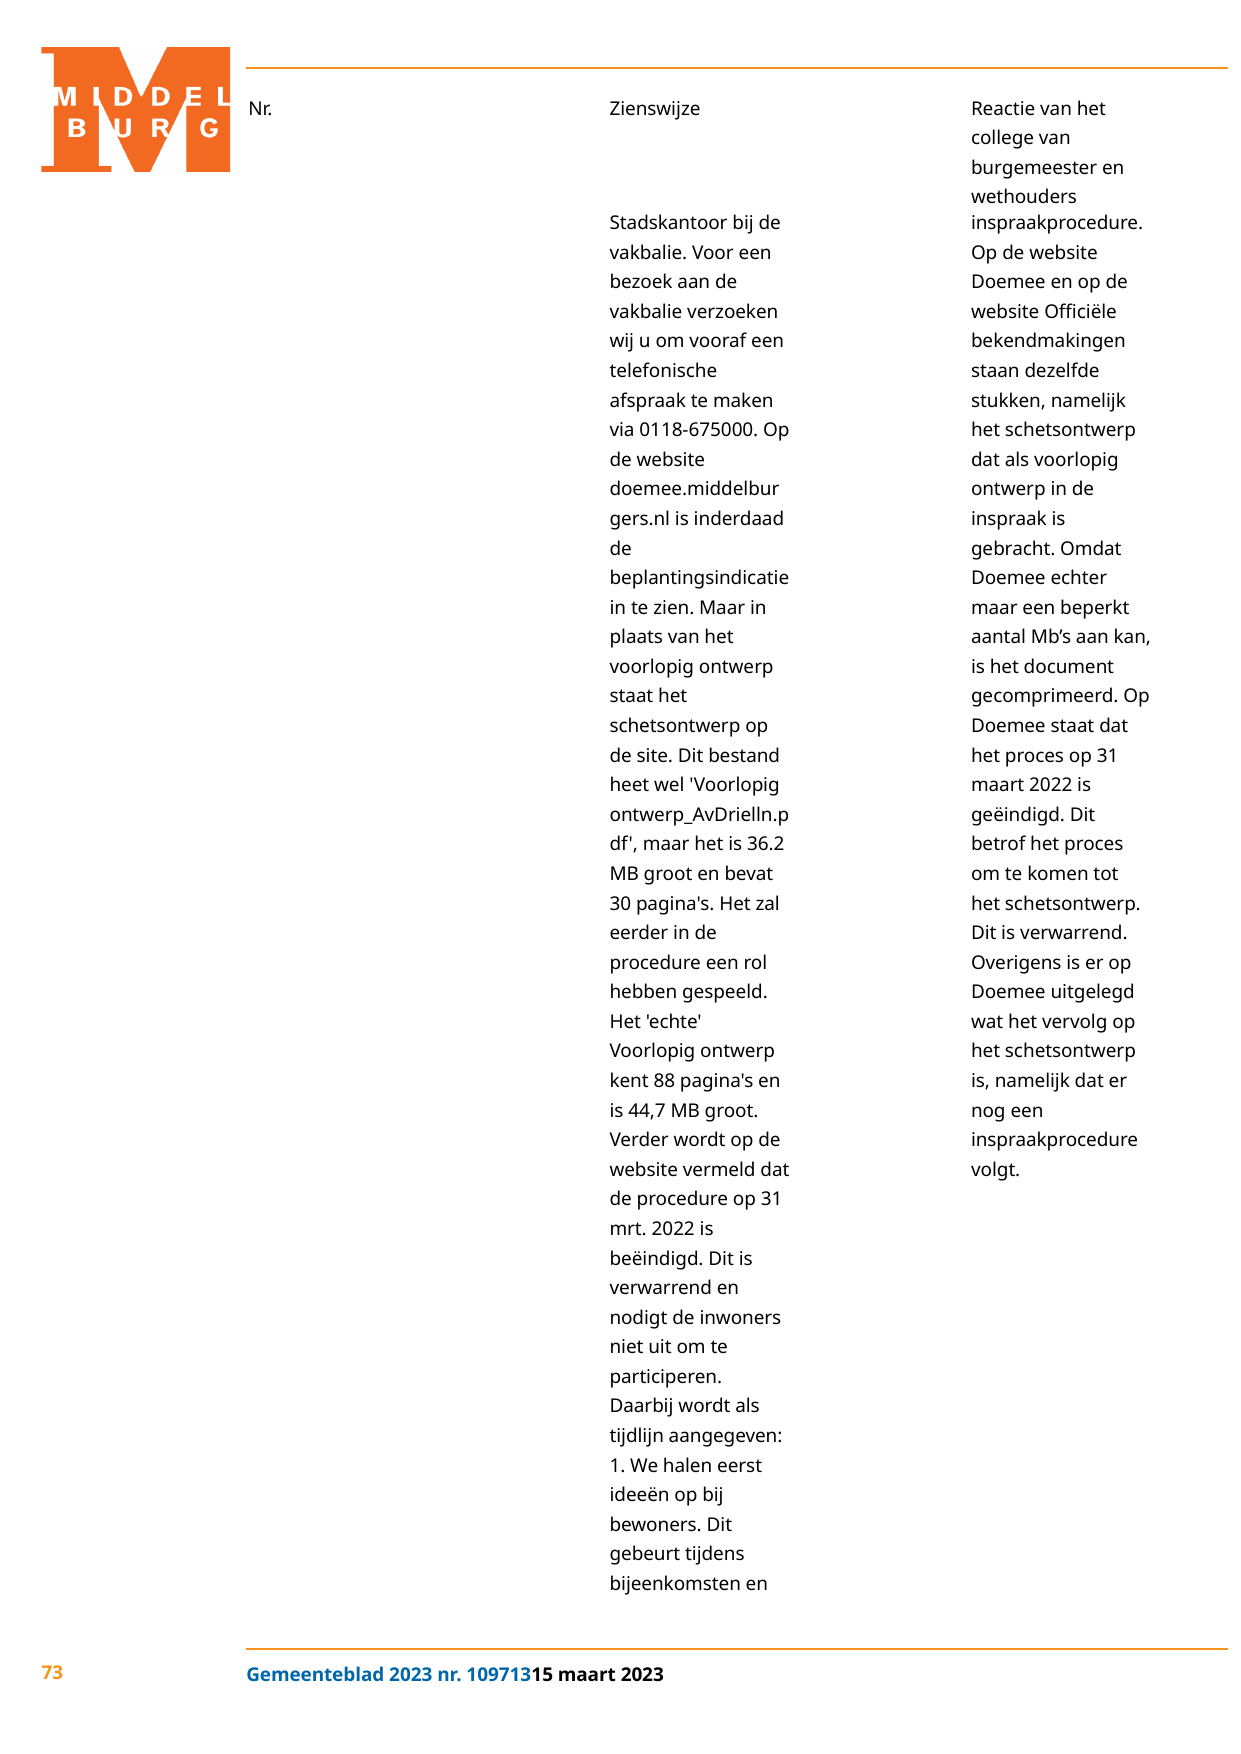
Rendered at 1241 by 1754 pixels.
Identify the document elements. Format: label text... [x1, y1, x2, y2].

table_header Zienswijze [609, 95, 790, 209]
table_header Reactie van het college van burgemeester en wethouders [971, 95, 1152, 209]
table_header Nr. [248, 95, 429, 209]
table_cell [429, 209, 609, 1596]
picture [41, 47, 231, 172]
table_cell Stadskantoor bij de vakbalie. Voor een bezoek aan de vakbalie verzoeken wij u om vooraf een telefonische afspraak te maken via 0118-675000. Op de website doemee.middelburgers.nl is inderdaad de beplantingsindicatie in te zien. Maar in plaats van het voorlopig ontwerp staat het schetsontwerp op de site. Dit bestand heet wel 'Voorlopig ontwerp_AvDrielln.pdf', maar het is 36.2 MB groot en bevat 30 pagina's. Het zal eerder in de procedure een rol hebben gespeeld. Het 'echte' Voorlopig ontwerp kent 88 pagina's en is 44,7 MB groot. Verder wordt op de website vermeld dat de procedure op 31 mrt. 2022 is beëindigd. Dit is verwarrend en nodigt de inwoners niet uit om te participeren. Daarbij wordt als tijdlijn aangegeven: 1. We halen eerst ideeën op bij bewoners. Dit gebeurt tijdens bijeenkomsten en [609, 209, 790, 1596]
table_cell [790, 209, 971, 1596]
table_cell inspraakprocedure. Op de website Doemee en op de website Officiële bekendmakingen staan dezelfde stukken, namelijk het schetsontwerp dat als voorlopig ontwerp in de inspraak is gebracht. Omdat Doemee echter maar een beperkt aantal Mb’s aan kan, is het document gecomprimeerd. Op Doemee staat dat het proces op 31 maart 2022 is geëindigd. Dit betrof het proces om te komen tot het schetsontwerp. Dit is verwarrend. Overigens is er op Doemee uitgelegd wat het vervolg op het schetsontwerp is, namelijk dat er nog een inspraakprocedure volgt. [971, 209, 1152, 1596]
table_cell [248, 209, 429, 1596]
table_header [790, 95, 971, 209]
table_header [429, 95, 609, 209]
